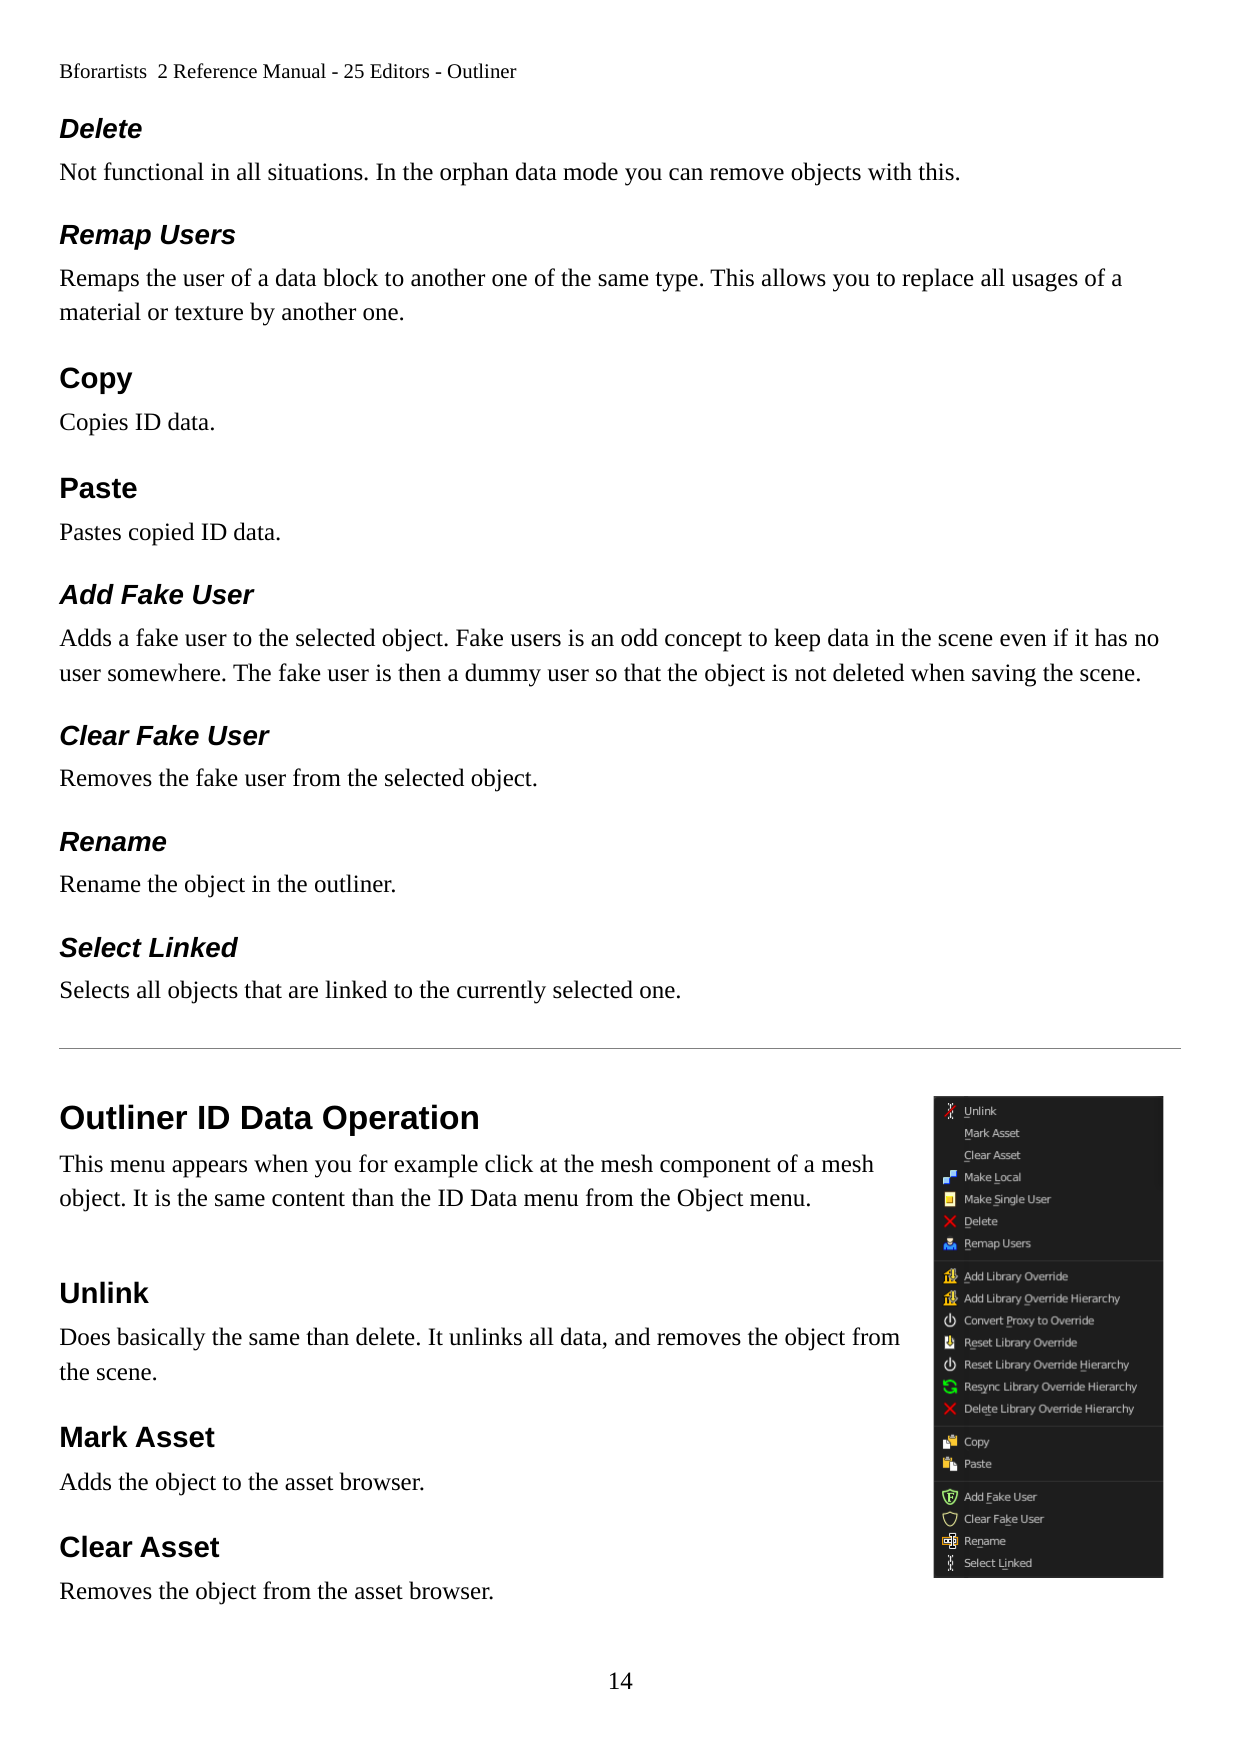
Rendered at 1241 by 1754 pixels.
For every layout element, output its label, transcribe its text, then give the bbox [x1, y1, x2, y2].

subtitle [1164, 1098, 1181, 1137]
subtitle Mark Asset [59, 1420, 933, 1454]
text Selects all objects that are linked to the currently selected one. [59, 975, 1181, 1004]
subtitle Outliner ID Data Operation [59, 1098, 933, 1137]
subtitle Remap Users [59, 218, 1181, 250]
subtitle Copy [59, 361, 1181, 395]
subtitle Select Linked [59, 931, 1181, 963]
subtitle Add Fake User [59, 579, 1181, 611]
subtitle Unlink [59, 1276, 933, 1310]
picture [933, 1096, 1164, 1578]
subtitle Clear Fake User [59, 719, 1181, 751]
subtitle Delete [59, 113, 1181, 144]
text Copies ID data. [59, 407, 1181, 436]
text Remaps the user of a data block to another one of the same type. This allows you to replace all usages of a material or texture by another one. [59, 263, 1181, 326]
text Adds the object to the asset browser. [59, 1467, 933, 1495]
text Removes the fake user from the selected object. [59, 763, 1181, 792]
subtitle [1164, 1530, 1181, 1564]
text This menu appears when you for example click at the mesh component of a mesh object. It is the same content than the ID Data menu from the Object menu. [59, 1149, 933, 1212]
subtitle Paste [59, 471, 1181, 505]
text Rename the object in the outliner. [59, 869, 1181, 898]
subtitle Rename [59, 825, 1181, 857]
text Does basically the same than delete. It unlinks all data, and removes the object from the scene. [59, 1322, 933, 1385]
text Adds a fake user to the selected object. Fake users is an odd concept to keep data in the scene even if it has no user somewhere. The fake user is then a dummy user so that the object is not deleted when saving the scene. [59, 623, 1181, 686]
subtitle [1164, 1276, 1181, 1310]
subtitle Clear Asset [59, 1530, 933, 1564]
subtitle [1164, 1420, 1181, 1454]
text Removes the object from the asset browser. [59, 1576, 1181, 1605]
text Pastes copied ID data. [59, 517, 1181, 546]
text Not functional in all situations. In the orphan data mode you can remove objects with this. [59, 157, 1181, 186]
